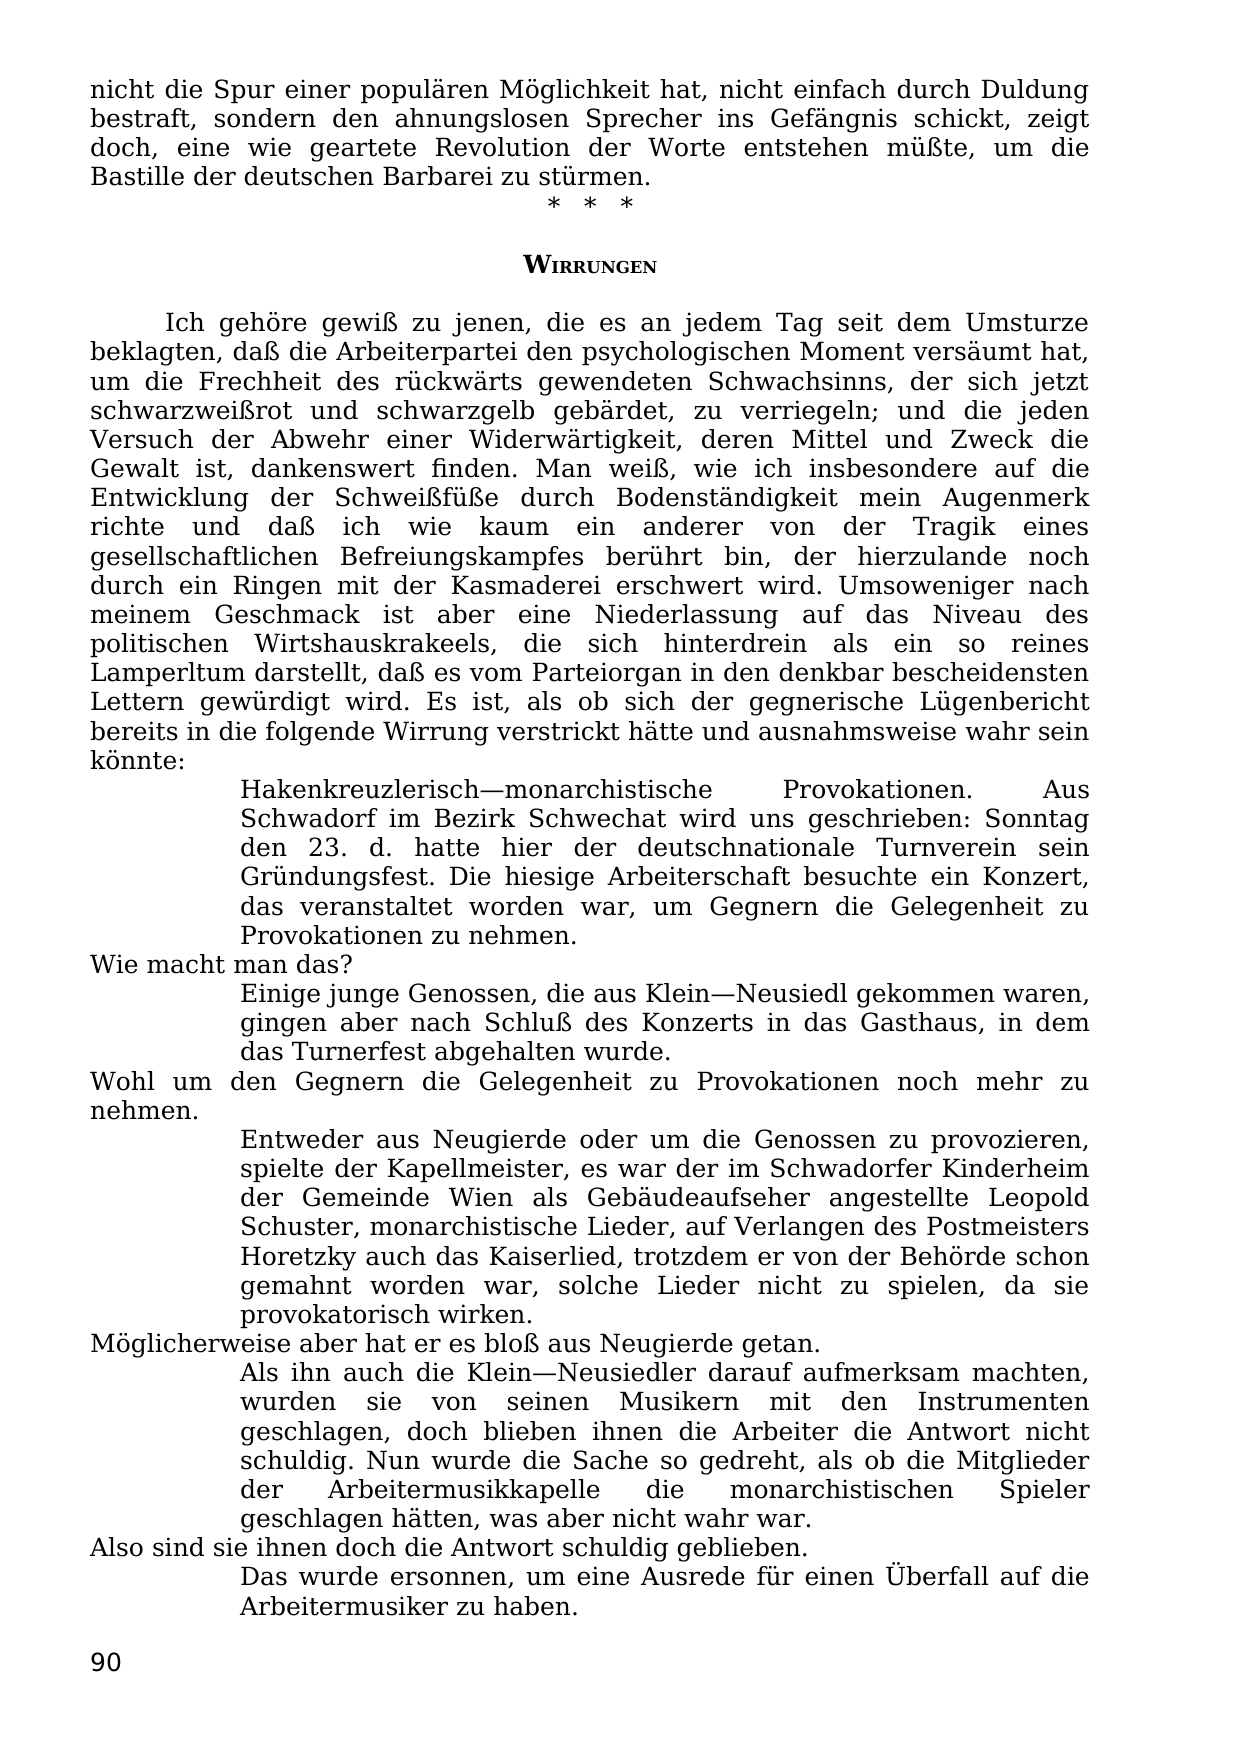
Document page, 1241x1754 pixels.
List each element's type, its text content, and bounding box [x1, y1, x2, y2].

text Also sind sie ihnen doch die Antwort schuldig geblieben. [90, 1533, 1091, 1562]
text Möglicherweise aber hat er es bloß aus Neugierde getan. [90, 1329, 1091, 1358]
text Entweder aus Neugierde oder um die Genossen zu provozieren, spielte der Kapellmeister, es war der im Schwadorfer Kinderheim der Gemeinde Wien als Gebäudeaufseher angestellte Leopold Schuster, monarchistische Lieder, auf Verlangen des Postmeisters Horetzky auch das Kaiserlied, trotzdem er von der Behörde schon gemahnt worden war, solche Lieder nicht zu spielen, da sie provokatorisch wirken. [240, 1125, 1091, 1329]
text Einige junge Genossen, die aus Klein—Neusiedl gekommen waren, gingen aber nach Schluß des Konzerts in das Gasthaus, in dem das Turnerfest abgehalten wurde. [240, 979, 1091, 1067]
text Das wurde ersonnen, um eine Ausrede für einen Überfall auf die Arbeitermusiker zu haben. [240, 1562, 1091, 1621]
text Ich gehöre gewiß zu jenen, die es an jedem Tag seit dem Umsturze beklagten, daß die Arbeiterpartei den psychologischen Moment versäumt hat, um die Frechheit des rückwärts gewendeten Schwachsinns, der sich jetzt schwarzweißrot und schwarzgelb gebärdet, zu verriegeln; und die jeden Versuch der Abwehr einer Widerwärtigkeit, deren Mittel und Zweck die Gewalt ist, dankenswert finden. Man weiß, wie ich insbesondere auf die Entwicklung der Schweißfüße durch Bodenständigkeit mein Augenmerk richte und daß ich wie kaum ein anderer von der Tragik eines gesellschaftlichen Befreiungskampfes berührt bin, der hierzulande noch durch ein Ringen mit der Kasmaderei erschwert wird. Umsoweniger nach meinem Geschmack ist aber eine Niederlassung auf das Niveau des politischen Wirtshauskrakeels, die sich hinterdrein als ein so reines Lamperltum darstellt, daß es vom Parteiorgan in den denkbar bescheidensten Lettern gewürdigt wird. Es ist, als ob sich der gegnerische Lügenbericht bereits in die folgende Wirrung verstrickt hätte und ausnahmsweise wahr sein könnte: [90, 308, 1091, 775]
text Wie macht man das? [90, 950, 1091, 979]
text * * * [90, 192, 1091, 221]
text Wohl um den Gegnern die Gelegenheit zu Provokationen noch mehr zu nehmen. [90, 1067, 1091, 1125]
text Als ihn auch die Klein—Neusiedler darauf aufmerksam machten, wurden sie von seinen Musikern mit den Instrumenten geschlagen, doch blieben ihnen die Arbeiter die Antwort nicht schuldig. Nun wurde die Sache so gedreht, als ob die Mitglieder der Arbeitermusikkapelle die monarchistischen Spieler geschlagen hätten, was aber nicht wahr war. [240, 1358, 1091, 1533]
text Hakenkreuzlerisch—monarchistische Provokationen. Aus Schwadorf im Bezirk Schwechat wird uns geschrieben: Sonntag den 23. d. hatte hier der deutschnationale Turnverein sein Gründungsfest. Die hiesige Arbeiterschaft besuchte ein Konzert, das veranstaltet worden war, um Gegnern die Gelegenheit zu Provokationen zu nehmen. [240, 775, 1091, 950]
text Wirrungen [90, 221, 1091, 279]
text nicht die Spur einer populären Möglichkeit hat, nicht einfach durch Duldung bestraft, sondern den ahnungslosen Sprecher ins Gefängnis schickt, zeigt doch, eine wie geartete Revolution der Worte entstehen müßte, um die Bastille der deutschen Barbarei zu stürmen. [90, 75, 1091, 192]
